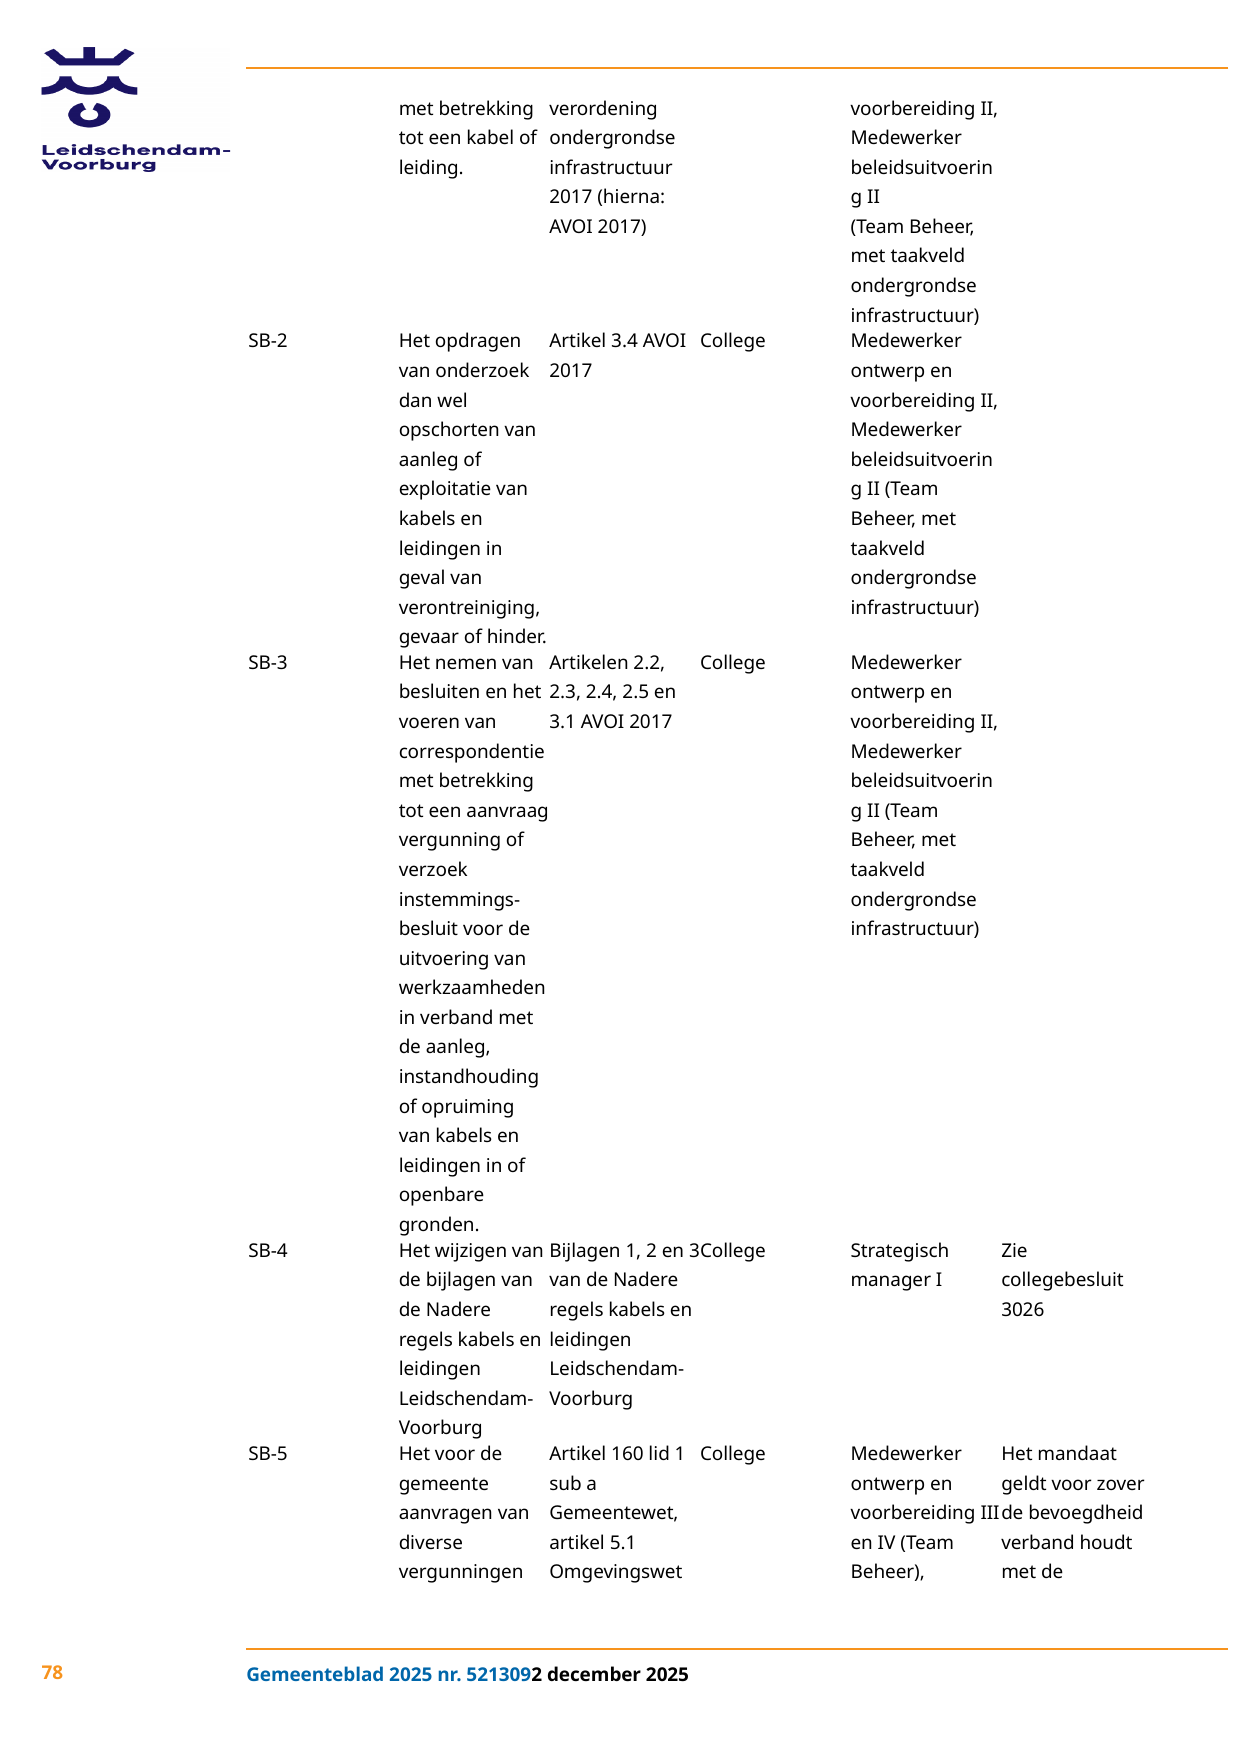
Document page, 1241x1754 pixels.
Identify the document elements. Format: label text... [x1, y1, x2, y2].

table_cell Het opdragen van onderzoek dan wel opschorten van aanleg of exploitatie van kabels en leidingen in geval van verontreiniging, gevaar of hinder. [399, 328, 549, 649]
table_cell College [700, 1440, 850, 1584]
table_cell Strategisch manager I [850, 1237, 1001, 1440]
table_cell SB-4 [248, 1237, 398, 1440]
table_cell Het voor de gemeente aanvragen van diverse vergunningen [399, 1440, 549, 1584]
table_cell College [700, 649, 850, 1237]
table_cell Het mandaat geldt voor zover de bevoegdheid verband houdt met de [1001, 1440, 1152, 1584]
table_cell Zie collegebesluit 3026 [1001, 1237, 1152, 1440]
table_cell [700, 95, 850, 328]
table_cell Bijlagen 1, 2 en 3 van de Nadere regels kabels en leidingen Leidschendam-Voorburg [549, 1237, 700, 1440]
table_cell SB-2 [248, 328, 398, 649]
table_cell College [700, 1237, 850, 1440]
table_cell met betrekking tot een kabel of leiding. [399, 95, 549, 328]
table_cell [248, 95, 398, 328]
table_cell Het nemen van besluiten en het voeren van correspondentie met betrekking tot een aanvraag vergunning of verzoek instemmings-besluit voor de uitvoering van werkzaamheden in verband met de aanleg, instandhouding of opruiming van kabels en leidingen in of openbare gronden. [399, 649, 549, 1237]
table_cell Artikel 160 lid 1 sub a Gemeentewet, artikel 5.1 Omgevingswet [549, 1440, 700, 1584]
table_cell SB-3 [248, 649, 398, 1237]
table_cell [1001, 328, 1152, 649]
table_cell [1001, 95, 1152, 328]
table_cell College [700, 328, 850, 649]
table_cell verordening ondergrondse infrastructuur 2017 (hierna: AVOI 2017) [549, 95, 700, 328]
table_cell Het wijzigen van de bijlagen van de Nadere regels kabels en leidingen Leidschendam-Voorburg [399, 1237, 549, 1440]
table_cell Artikel 3.4 AVOI 2017 [549, 328, 700, 649]
table_cell Medewerker ontwerp en voorbereiding III en IV (Team Beheer), [850, 1440, 1001, 1584]
table_cell Artikelen 2.2, 2.3, 2.4, 2.5 en 3.1 AVOI 2017 [549, 649, 700, 1237]
table_cell SB-5 [248, 1440, 398, 1584]
picture [41, 47, 231, 172]
table_cell [1001, 649, 1152, 1237]
table_cell Medewerker ontwerp en voorbereiding II, Medewerker beleidsuitvoering II (Team Beheer, met taakveld ondergrondse infrastructuur) [850, 649, 1001, 1237]
table_cell Medewerker ontwerp en voorbereiding II, Medewerker beleidsuitvoering II (Team Beheer, met taakveld ondergrondse infrastructuur) [850, 328, 1001, 649]
table_cell voorbereiding II, Medewerker beleidsuitvoering II (Team Beheer, met taakveld ondergrondse infrastructuur) [850, 95, 1001, 328]
